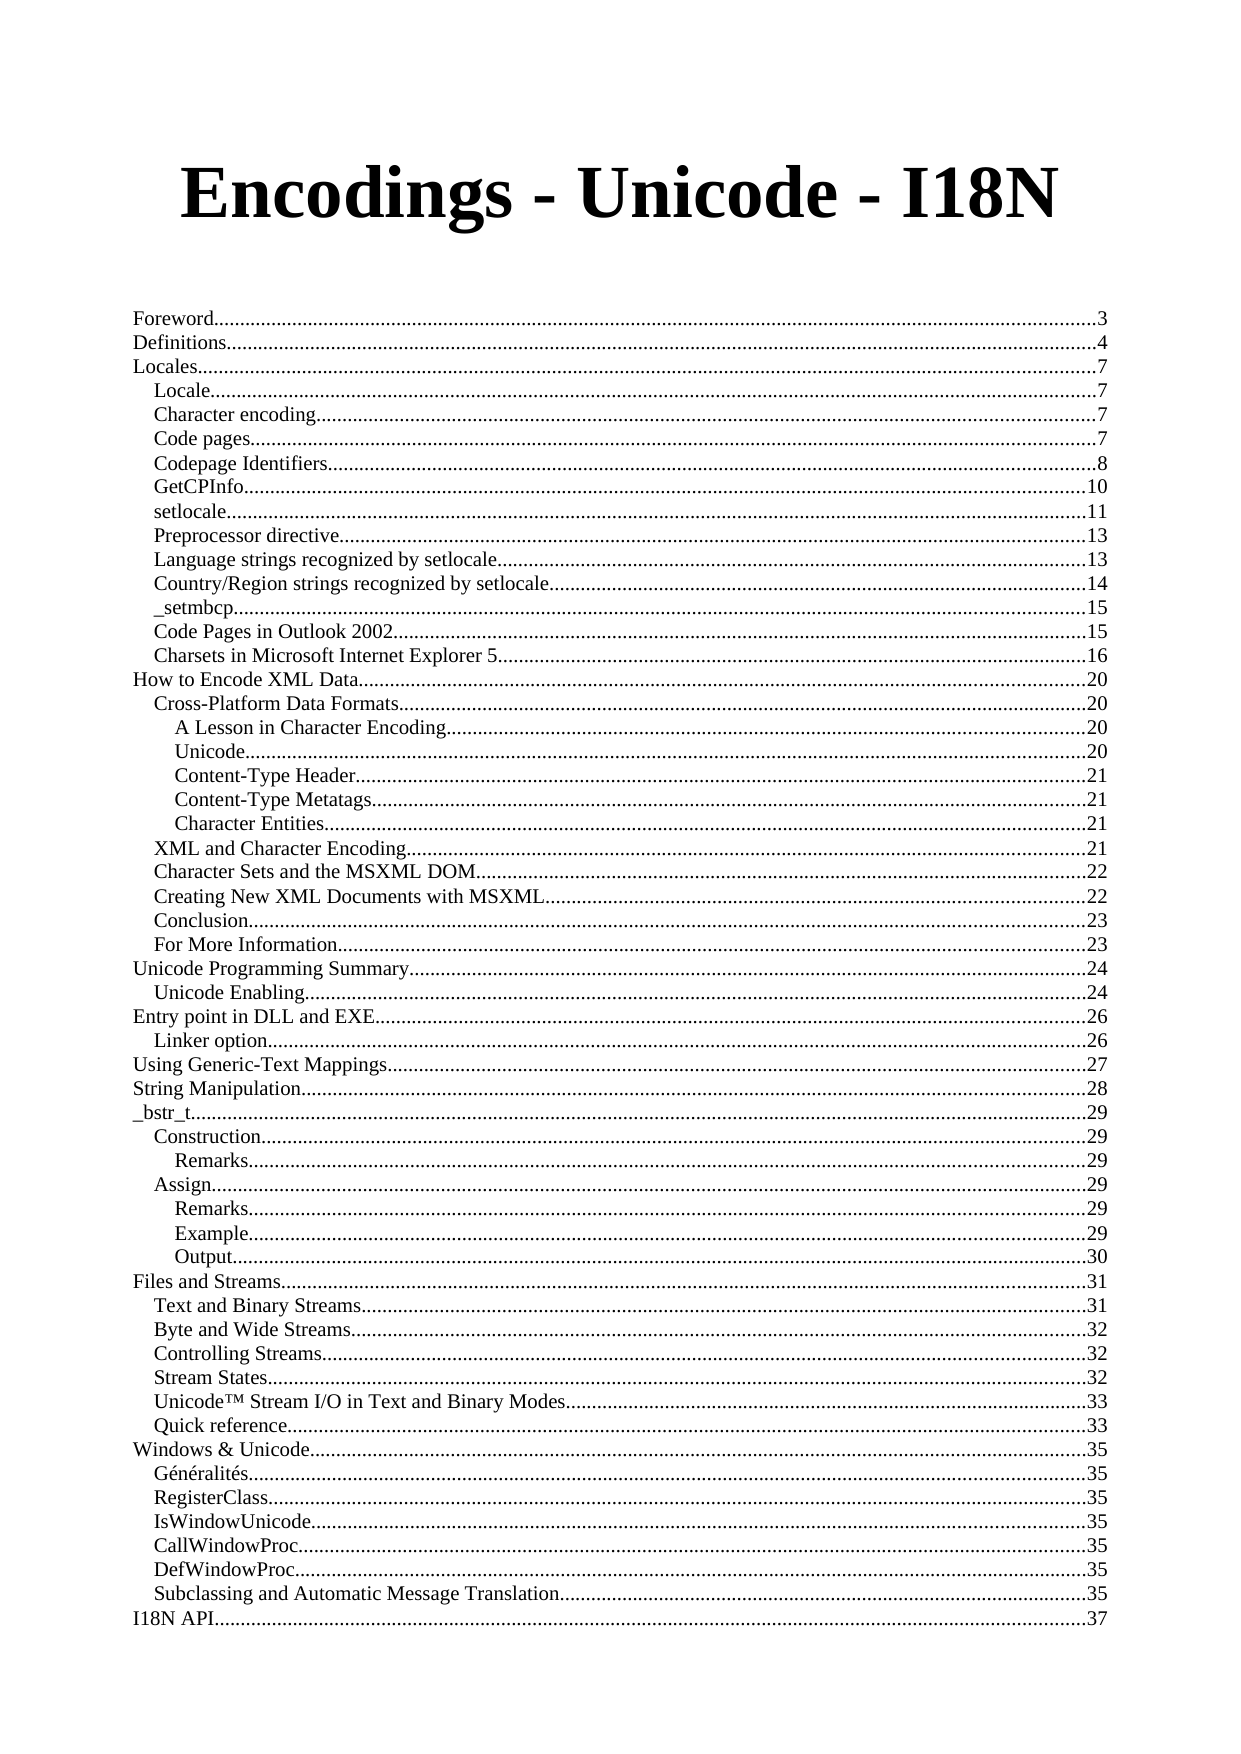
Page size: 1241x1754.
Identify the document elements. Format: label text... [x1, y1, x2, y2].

text Code pages 7 [153, 426, 1107, 450]
text setlocale 11 [153, 498, 1107, 523]
text RegisterClass 35 [153, 1485, 1107, 1509]
text Output 30 [174, 1244, 1107, 1268]
text _setmbcp 15 [153, 595, 1107, 619]
text Character Entities 21 [174, 811, 1107, 835]
text Creating New XML Documents with MSXML 22 [153, 883, 1107, 908]
text Content-Type Header 21 [174, 763, 1107, 787]
text Unicode™ Stream I/O in Text and Binary Modes 33 [153, 1389, 1107, 1413]
text Character Sets and the MSXML DOM 22 [153, 859, 1107, 883]
text For More Information 23 [153, 932, 1107, 956]
text Unicode Programming Summary 24 [133, 956, 1107, 980]
text DefWindowProc 35 [153, 1557, 1107, 1581]
text Cross-Platform Data Formats 20 [153, 691, 1107, 715]
text Généralités 35 [153, 1461, 1107, 1485]
text Country/Region strings recognized by setlocale 14 [153, 571, 1107, 595]
text Unicode 20 [174, 739, 1107, 763]
text Code Pages in Outlook 2002 15 [153, 619, 1107, 643]
text IsWindowUnicode 35 [153, 1509, 1107, 1533]
text Subclassing and Automatic Message Translation 35 [153, 1581, 1107, 1605]
text Windows & Unicode 35 [133, 1437, 1107, 1461]
text GetCPInfo 10 [153, 474, 1107, 498]
text Locale 7 [153, 378, 1107, 402]
text Character encoding 7 [153, 402, 1107, 426]
text How to Encode XML Data 20 [133, 667, 1107, 691]
text Preprocessor directive 13 [153, 523, 1107, 547]
text Unicode Enabling 24 [153, 980, 1107, 1004]
text Foreword 3 [133, 306, 1107, 330]
text Encodings - Unicode - I18N [133, 148, 1107, 234]
text Remarks 29 [174, 1196, 1107, 1220]
text _bstr_t 29 [133, 1100, 1107, 1124]
text Content-Type Metatags 21 [174, 787, 1107, 811]
text Stream States 32 [153, 1365, 1107, 1389]
text Language strings recognized by setlocale 13 [153, 547, 1107, 571]
text Codepage Identifiers 8 [153, 450, 1107, 474]
text CallWindowProc 35 [153, 1533, 1107, 1557]
text XML and Character Encoding 21 [153, 835, 1107, 859]
text Entry point in DLL and EXE 26 [133, 1004, 1107, 1028]
text Locales 7 [133, 354, 1107, 378]
text Example 29 [174, 1220, 1107, 1244]
text Linker option 26 [153, 1028, 1107, 1052]
text Charsets in Microsoft Internet Explorer 5 16 [153, 643, 1107, 667]
text Quick reference 33 [153, 1413, 1107, 1437]
text String Manipulation 28 [133, 1076, 1107, 1100]
text I18N API 37 [133, 1605, 1107, 1629]
text Conclusion 23 [153, 908, 1107, 932]
text A Lesson in Character Encoding 20 [174, 715, 1107, 739]
text Controlling Streams 32 [153, 1341, 1107, 1365]
text Remarks 29 [174, 1148, 1107, 1172]
text Construction 29 [153, 1124, 1107, 1148]
text Text and Binary Streams 31 [153, 1293, 1107, 1317]
text Assign 29 [153, 1172, 1107, 1196]
text Definitions 4 [133, 330, 1107, 354]
text Byte and Wide Streams 32 [153, 1317, 1107, 1341]
text Using Generic-Text Mappings 27 [133, 1052, 1107, 1076]
text Files and Streams 31 [133, 1268, 1107, 1293]
